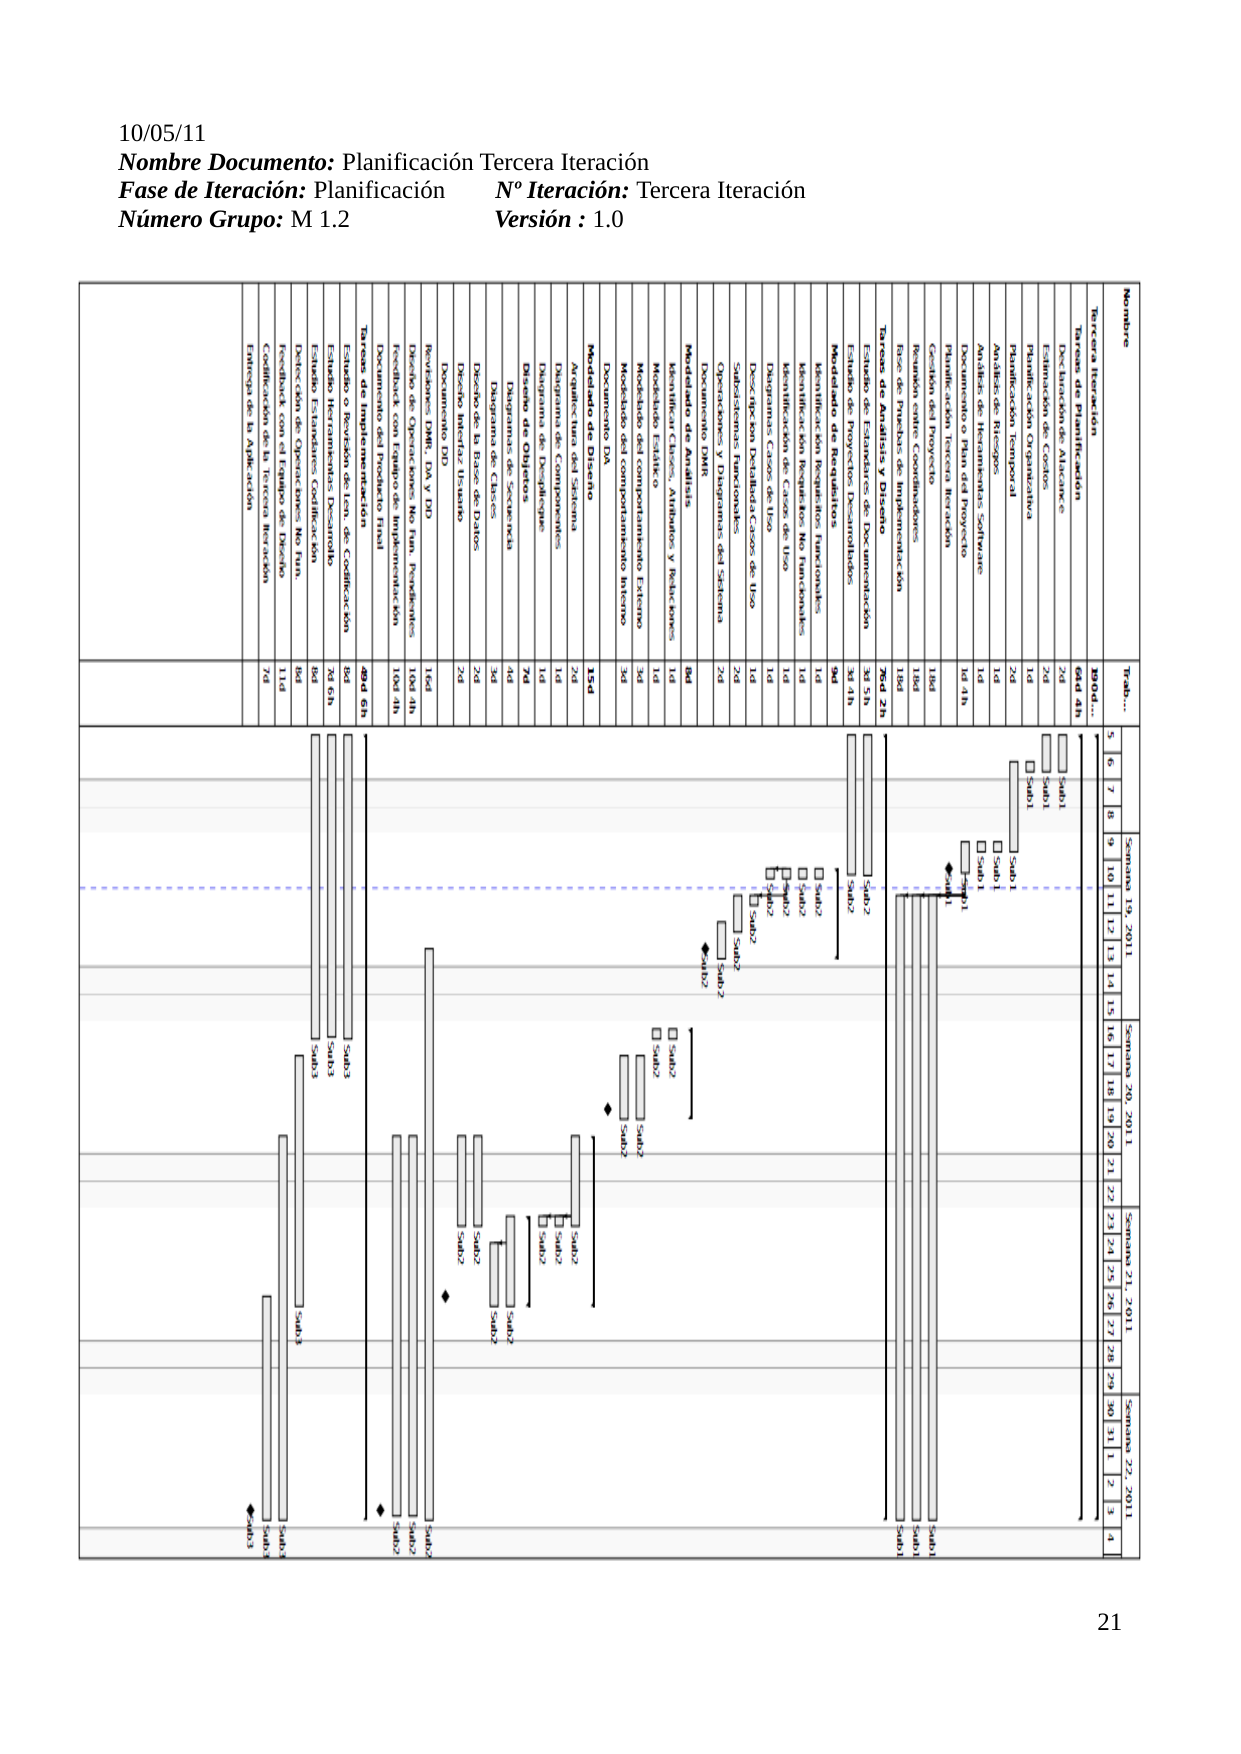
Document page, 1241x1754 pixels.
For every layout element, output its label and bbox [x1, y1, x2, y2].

picture [75, 276, 1143, 1566]
